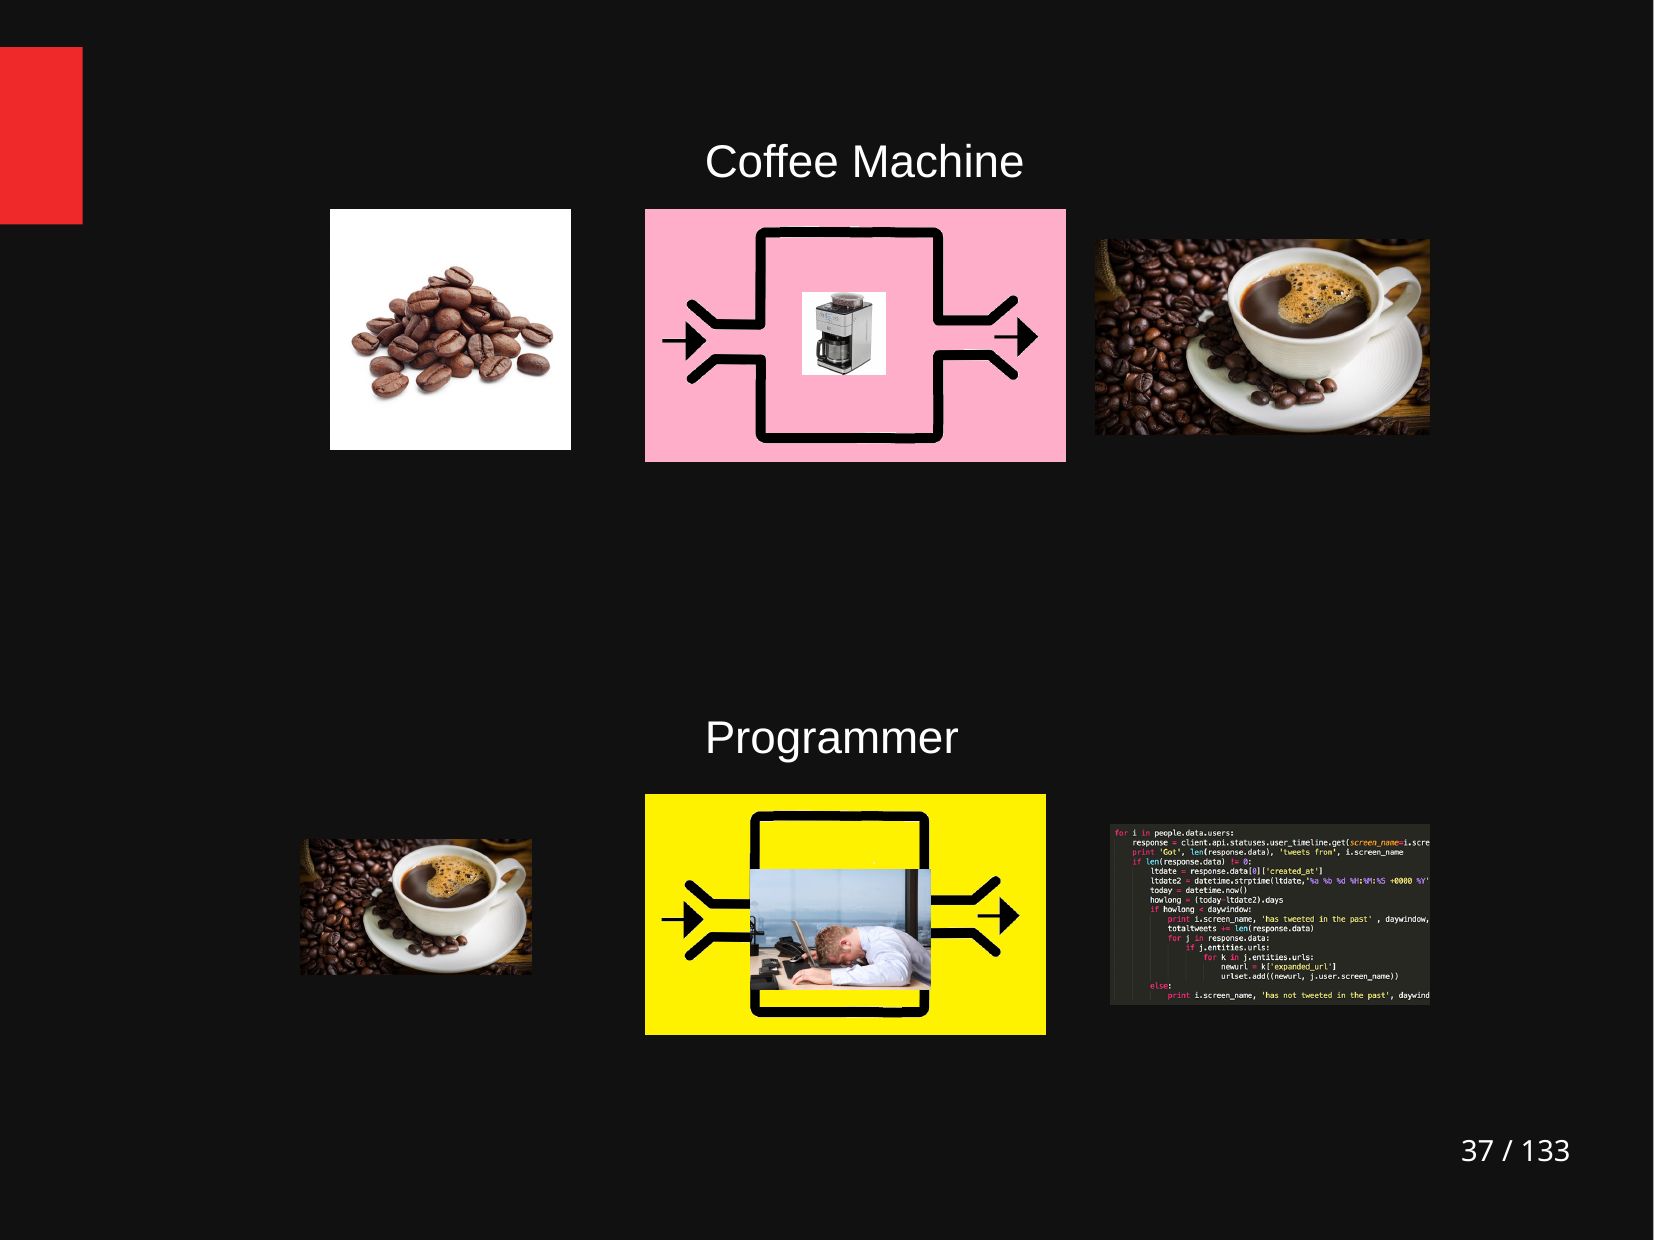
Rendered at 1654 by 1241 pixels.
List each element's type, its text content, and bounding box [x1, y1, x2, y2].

picture [1110, 824, 1430, 1006]
text_box Programmer [690, 705, 1066, 772]
picture [300, 839, 532, 976]
picture [330, 209, 571, 451]
picture [645, 794, 1046, 1036]
text_box Coffee Machine [690, 128, 1040, 196]
picture [645, 209, 1066, 462]
picture [1095, 239, 1430, 436]
